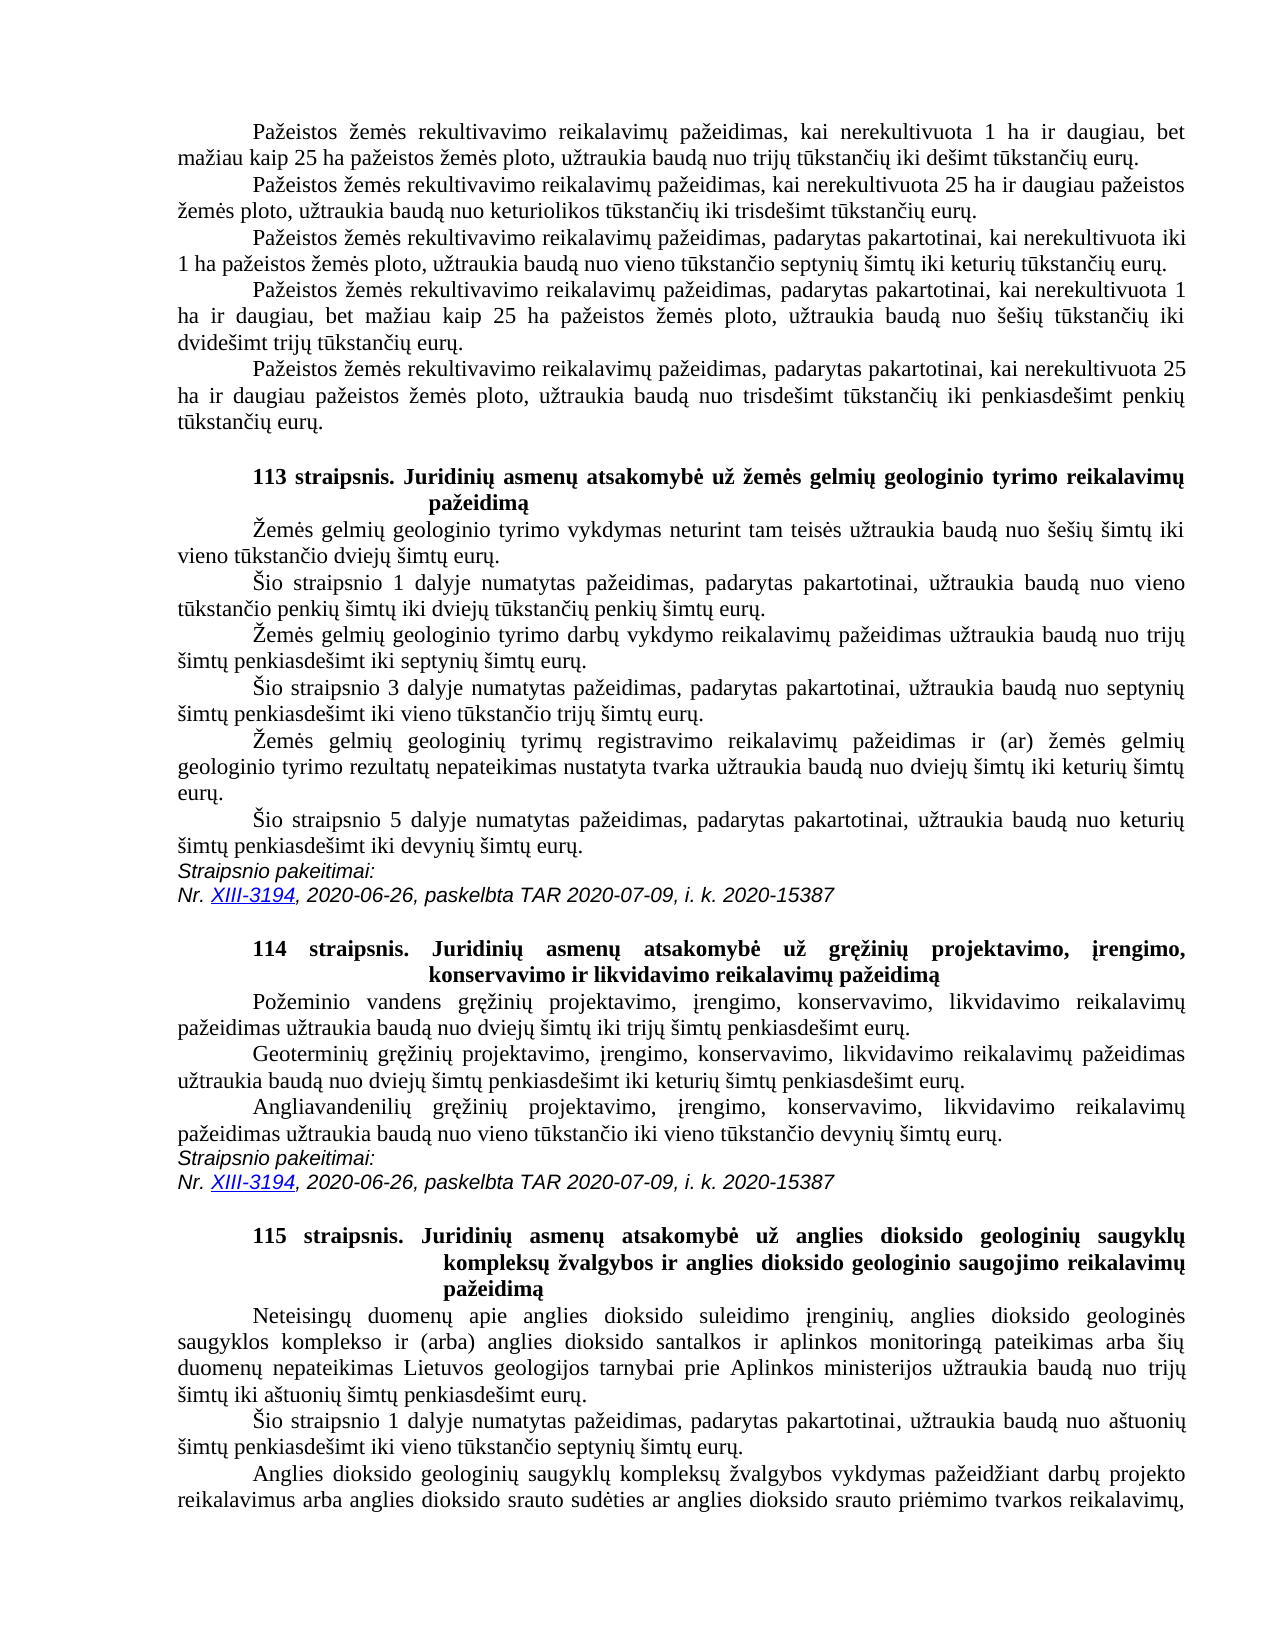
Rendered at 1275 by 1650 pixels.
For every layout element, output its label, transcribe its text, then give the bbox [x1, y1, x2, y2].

text Pažeistos žemės rekultivavimo reikalavimų pažeidimas, padarytas pakartotinai, kai nerekultivuota iki 1 ha pažeistos žemės ploto, užtraukia baudą nuo vieno tūkstančio septynių šimtų iki keturių tūkstančių eurų. [177, 223, 1186, 276]
text Pažeistos žemės rekultivavimo reikalavimų pažeidimas, kai nerekultivuota 1 ha ir daugiau, bet mažiau kaip 25 ha pažeistos žemės ploto, užtraukia baudą nuo trijų tūkstančių iki dešimt tūkstančių eurų. [177, 118, 1186, 171]
text Šio straipsnio 3 dalyje numatytas pažeidimas, padarytas pakartotinai, užtraukia baudą nuo septynių šimtų penkiasdešimt iki vieno tūkstančio trijų šimtų eurų. [177, 674, 1186, 727]
text 114 straipsnis. Juridinių asmenų atsakomybė už gręžinių projektavimo, įrengimo, konservavimo ir likvidavimo reikalavimų pažeidimą [252, 935, 1186, 988]
text Angliavandenilių gręžinių projektavimo, įrengimo, konservavimo, likvidavimo reikalavimų pažeidimas užtraukia baudą nuo vieno tūkstančio iki vieno tūkstančio devynių šimtų eurų. [177, 1093, 1186, 1146]
text Nr. XIII-3194, 2020-06-26, paskelbta TAR 2020-07-09, i. k. 2020-15387 [177, 1170, 1186, 1194]
text Straipsnio pakeitimai: [177, 858, 1186, 882]
text Anglies dioksido geologinių saugyklų kompleksų žvalgybos vykdymas pažeidžiant darbų projekto reikalavimus arba anglies dioksido srauto sudėties ar anglies dioksido srauto priėmimo tvarkos reikalavimų, [177, 1460, 1186, 1512]
text Žemės gelmių geologinio tyrimo darbų vykdymo reikalavimų pažeidimas užtraukia baudą nuo trijų šimtų penkiasdešimt iki septynių šimtų eurų. [177, 621, 1186, 674]
text Žemės gelmių geologinio tyrimo vykdymas neturint tam teisės užtraukia baudą nuo šešių šimtų iki vieno tūkstančio dviejų šimtų eurų. [177, 516, 1186, 568]
text Šio straipsnio 1 dalyje numatytas pažeidimas, padarytas pakartotinai, užtraukia baudą nuo vieno tūkstančio penkių šimtų iki dviejų tūkstančių penkių šimtų eurų. [177, 568, 1186, 621]
text Žemės gelmių geologinių tyrimų registravimo reikalavimų pažeidimas ir (ar) žemės gelmių geologinio tyrimo rezultatų nepateikimas nustatyta tvarka užtraukia baudą nuo dviejų šimtų iki keturių šimtų eurų. [177, 727, 1186, 806]
text Pažeistos žemės rekultivavimo reikalavimų pažeidimas, kai nerekultivuota 25 ha ir daugiau pažeistos žemės ploto, užtraukia baudą nuo keturiolikos tūkstančių iki trisdešimt tūkstančių eurų. [177, 171, 1186, 223]
text Požeminio vandens gręžinių projektavimo, įrengimo, konservavimo, likvidavimo reikalavimų pažeidimas užtraukia baudą nuo dviejų šimtų iki trijų šimtų penkiasdešimt eurų. [177, 988, 1186, 1041]
text Šio straipsnio 1 dalyje numatytas pažeidimas, padarytas pakartotinai, užtraukia baudą nuo aštuonių šimtų penkiasdešimt iki vieno tūkstančio septynių šimtų eurų. [177, 1407, 1186, 1460]
text 115 straipsnis. Juridinių asmenų atsakomybė už anglies dioksido geologinių saugyklų kompleksų žvalgybos ir anglies dioksido geologinio saugojimo reikalavimų pažeidimą [252, 1223, 1186, 1302]
text Pažeistos žemės rekultivavimo reikalavimų pažeidimas, padarytas pakartotinai, kai nerekultivuota 1 ha ir daugiau, bet mažiau kaip 25 ha pažeistos žemės ploto, užtraukia baudą nuo šešių tūkstančių iki dvidešimt trijų tūkstančių eurų. [177, 276, 1186, 355]
text Geoterminių gręžinių projektavimo, įrengimo, konservavimo, likvidavimo reikalavimų pažeidimas užtraukia baudą nuo dviejų šimtų penkiasdešimt iki keturių šimtų penkiasdešimt eurų. [177, 1041, 1186, 1093]
text Straipsnio pakeitimai: [177, 1146, 1186, 1170]
text Pažeistos žemės rekultivavimo reikalavimų pažeidimas, padarytas pakartotinai, kai nerekultivuota 25 ha ir daugiau pažeistos žemės ploto, užtraukia baudą nuo trisdešimt tūkstančių iki penkiasdešimt penkių tūkstančių eurų. [177, 355, 1186, 434]
text 113 straipsnis. Juridinių asmenų atsakomybė už žemės gelmių geologinio tyrimo reikalavimų pažeidimą [252, 463, 1186, 516]
text Neteisingų duomenų apie anglies dioksido suleidimo įrenginių, anglies dioksido geologinės saugyklos komplekso ir (arba) anglies dioksido santalkos ir aplinkos monitoringą pateikimas arba šių duomenų nepateikimas Lietuvos geologijos tarnybai prie Aplinkos ministerijos užtraukia baudą nuo trijų šimtų iki aštuonių šimtų penkiasdešimt eurų. [177, 1302, 1186, 1407]
text Nr. XIII-3194, 2020-06-26, paskelbta TAR 2020-07-09, i. k. 2020-15387 [177, 882, 1186, 906]
text Šio straipsnio 5 dalyje numatytas pažeidimas, padarytas pakartotinai, užtraukia baudą nuo keturių šimtų penkiasdešimt iki devynių šimtų eurų. [177, 806, 1186, 858]
